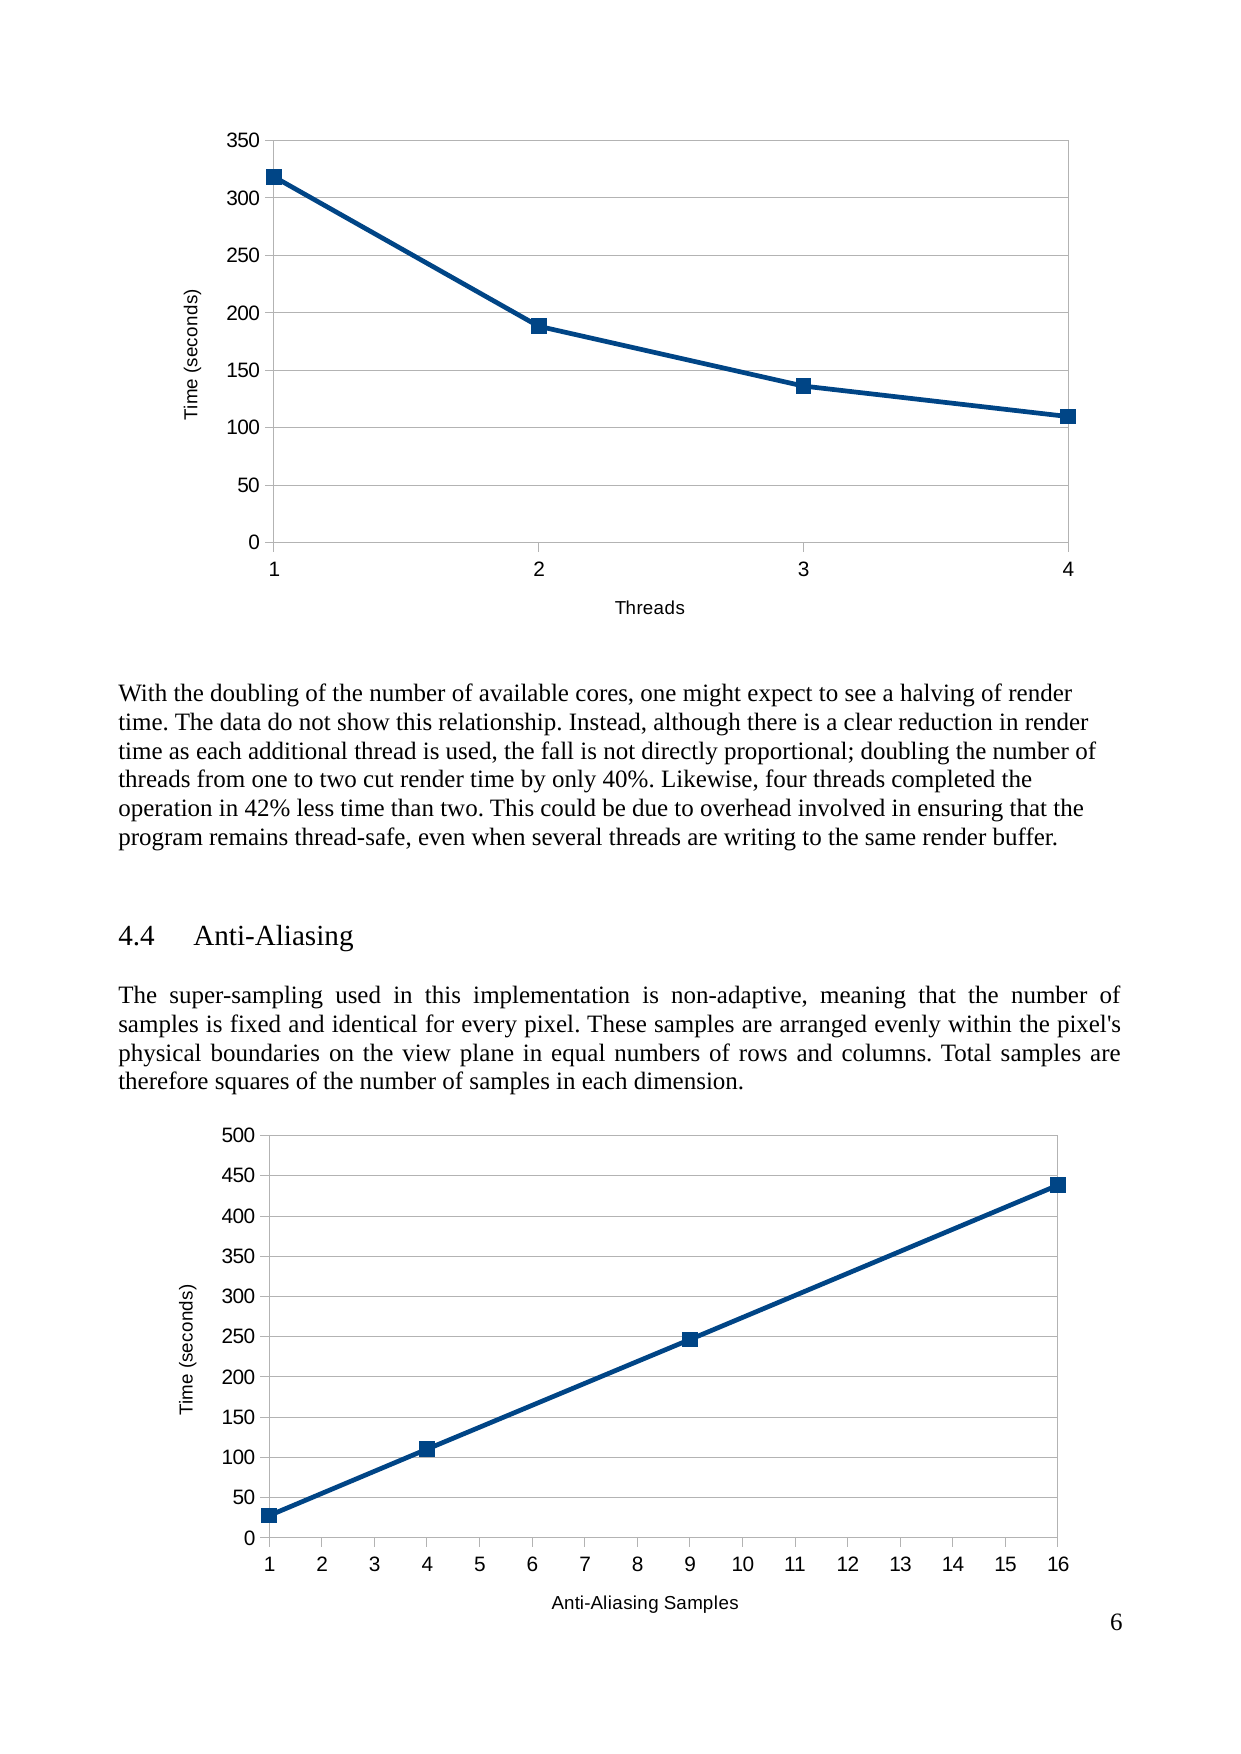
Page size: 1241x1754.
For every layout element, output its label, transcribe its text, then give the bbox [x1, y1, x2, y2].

text 4.4 Anti-Aliasing [118, 918, 1122, 951]
text With the doubling of the number of available cores, one might expect to see a halving of render time. The data do not show this relationship. Instead, although there is a clear reduction in render time as each additional thread is used, the fall is not directly proportional; doubling the number of threads from one to two cut render time by only 40%. Likewise, four threads completed the operation in 42% less time than two. This could be due to overhead involved in ensuring that the program remains thread-safe, even when several threads are writing to the same render buffer. [118, 678, 1122, 851]
text The super-sampling used in this implementation is non-adaptive, meaning that the number of samples is fixed and identical for every pixel. These samples are arranged evenly within the pixel's physical boundaries on the view plane in equal numbers of rows and columns. Total samples are therefore squares of the number of samples in each dimension. [118, 980, 1122, 1095]
